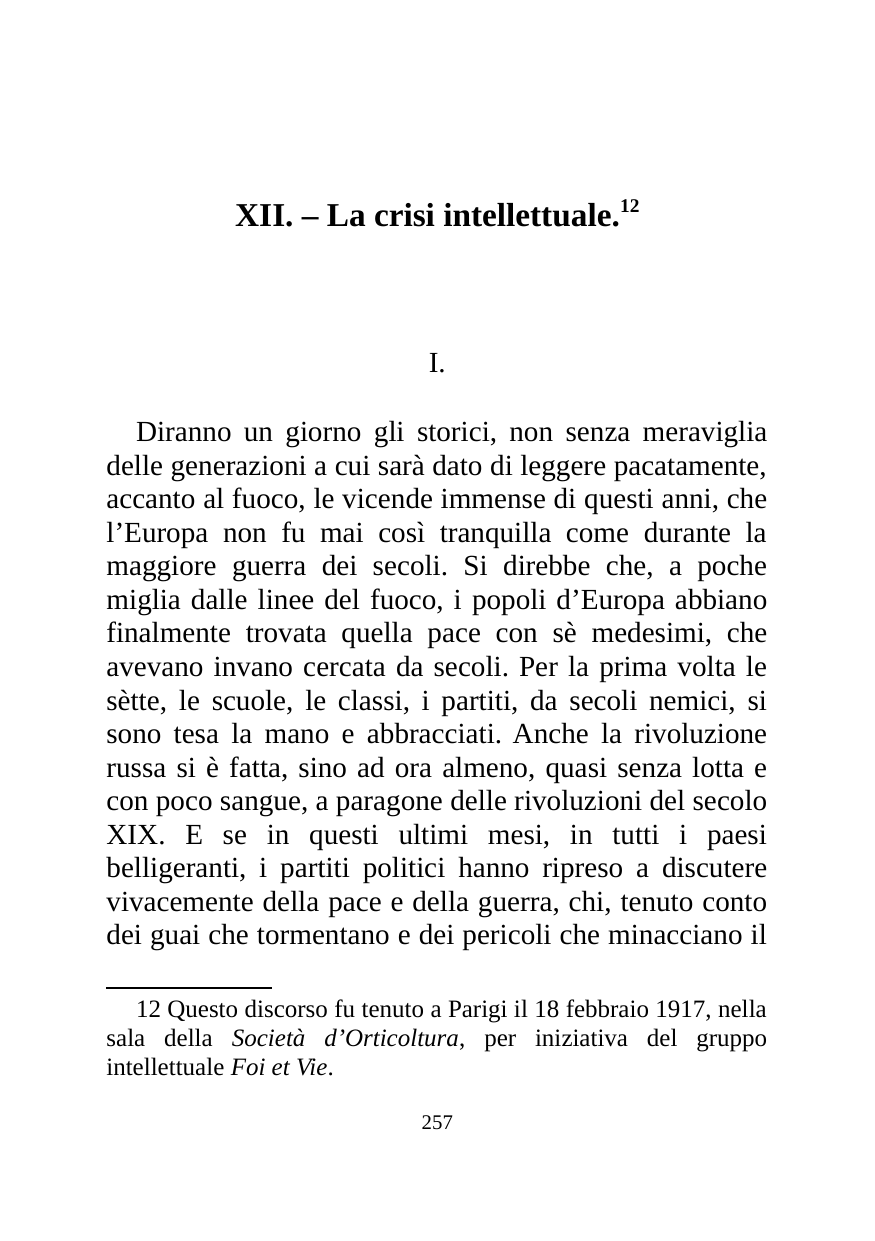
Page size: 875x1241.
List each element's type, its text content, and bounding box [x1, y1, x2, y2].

text Questo discorso fu tenuto a Parigi il 18 febbraio 1917, nella sala della Società d’Orticoltura, per iniziativa del gruppo intellettuale Foi et Vie. [106, 994, 768, 1080]
subtitle XII. – La crisi intellettuale. [106, 195, 768, 233]
text Diranno un giorno gli storici, non senza meraviglia delle generazioni a cui sarà dato di leggere pacatamente, accanto al fuoco, le vicende immense di questi anni, che l’Europa non fu mai così tranquilla come durante la maggiore guerra dei secoli. Si direbbe che, a poche miglia dalle linee del fuoco, i popoli d’Europa abbiano finalmente trovata quella pace con sè medesimi, che avevano invano cercata da secoli. Per la prima volta le sètte, le scuole, le classi, i partiti, da secoli nemici, si sono tesa la mano e abbracciati. Anche la rivoluzione russa si è fatta, sino ad ora almeno, quasi senza lotta e con poco sangue, a paragone delle rivoluzioni del secolo XIX. E se in questi ultimi mesi, in tutti i paesi belligeranti, i partiti politici hanno ripreso a discutere vivacemente della pace e della guerra, chi, tenuto conto dei guai che tormentano e dei pericoli che minacciano il [106, 414, 768, 951]
subtitle I. [106, 345, 768, 379]
